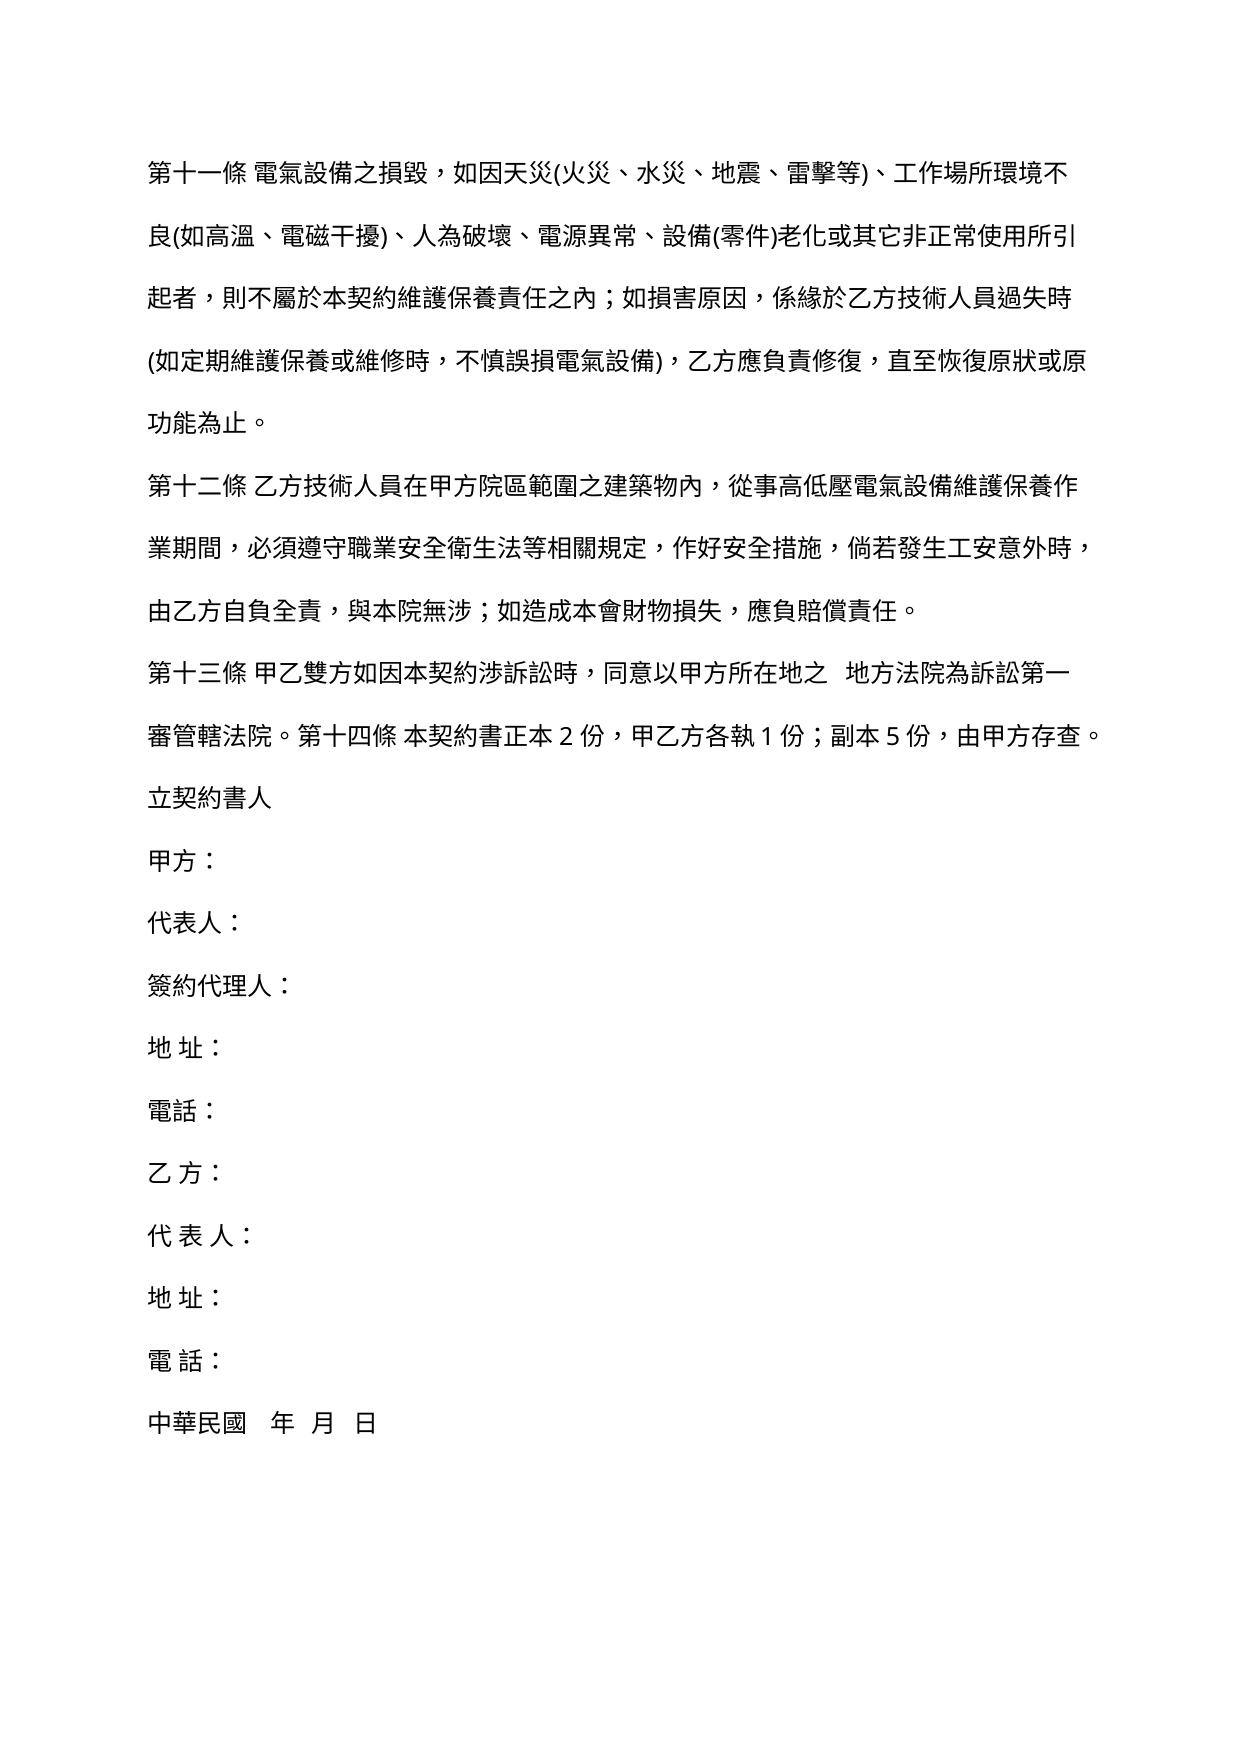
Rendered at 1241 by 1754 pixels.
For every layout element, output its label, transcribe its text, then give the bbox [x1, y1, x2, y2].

text 立契約書人 [148, 755, 1092, 817]
text 地 址： [148, 1005, 1092, 1067]
text 電話： [148, 1067, 1092, 1130]
text 中華民國 年 月 日 [148, 1380, 1092, 1442]
text 地 址： [148, 1255, 1092, 1317]
text 乙 方： [148, 1130, 1092, 1192]
text 代 表 人： [148, 1192, 1092, 1255]
text 第十三條 甲乙雙方如因本契約渉訴訟時，同意以甲方所在地之 地方法院為訴訟第一審管轄法院。第十四條 本契約書正本 2 份，甲乙方各執1 份；副本5 份，由甲方存查。 [148, 630, 1092, 755]
text 電 話： [148, 1317, 1092, 1380]
text 代表人： [148, 880, 1092, 942]
text 第十一條 電氣設備之損毀，如因天災(火災、水災、地震、雷擊等)、工作場所環境不良(如高溫、電磁干擾)、人為破壞、電源異常、設備(零件)老化或其它非正常使用所引起者，則不屬於本契約維護保養責任之內；如損害原因，係緣於乙方技術人員過失時(如定期維護保養或維修時，不慎誤損電氣設備)，乙方應負責修復，直至恢復原狀或原功能為止。 [148, 130, 1092, 442]
text 第十二條 乙方技術人員在甲方院區範圍之建築物內，從事高低壓電氣設備維護保養作業期間，必須遵守職業安全衛生法等相關規定，作好安全措施，倘若發生工安意外時，由乙方自負全責，與本院無涉；如造成本會財物損失，應負賠償責任。 [148, 442, 1092, 630]
text 簽約代理人： [148, 942, 1092, 1005]
text 甲方： [148, 817, 1092, 880]
